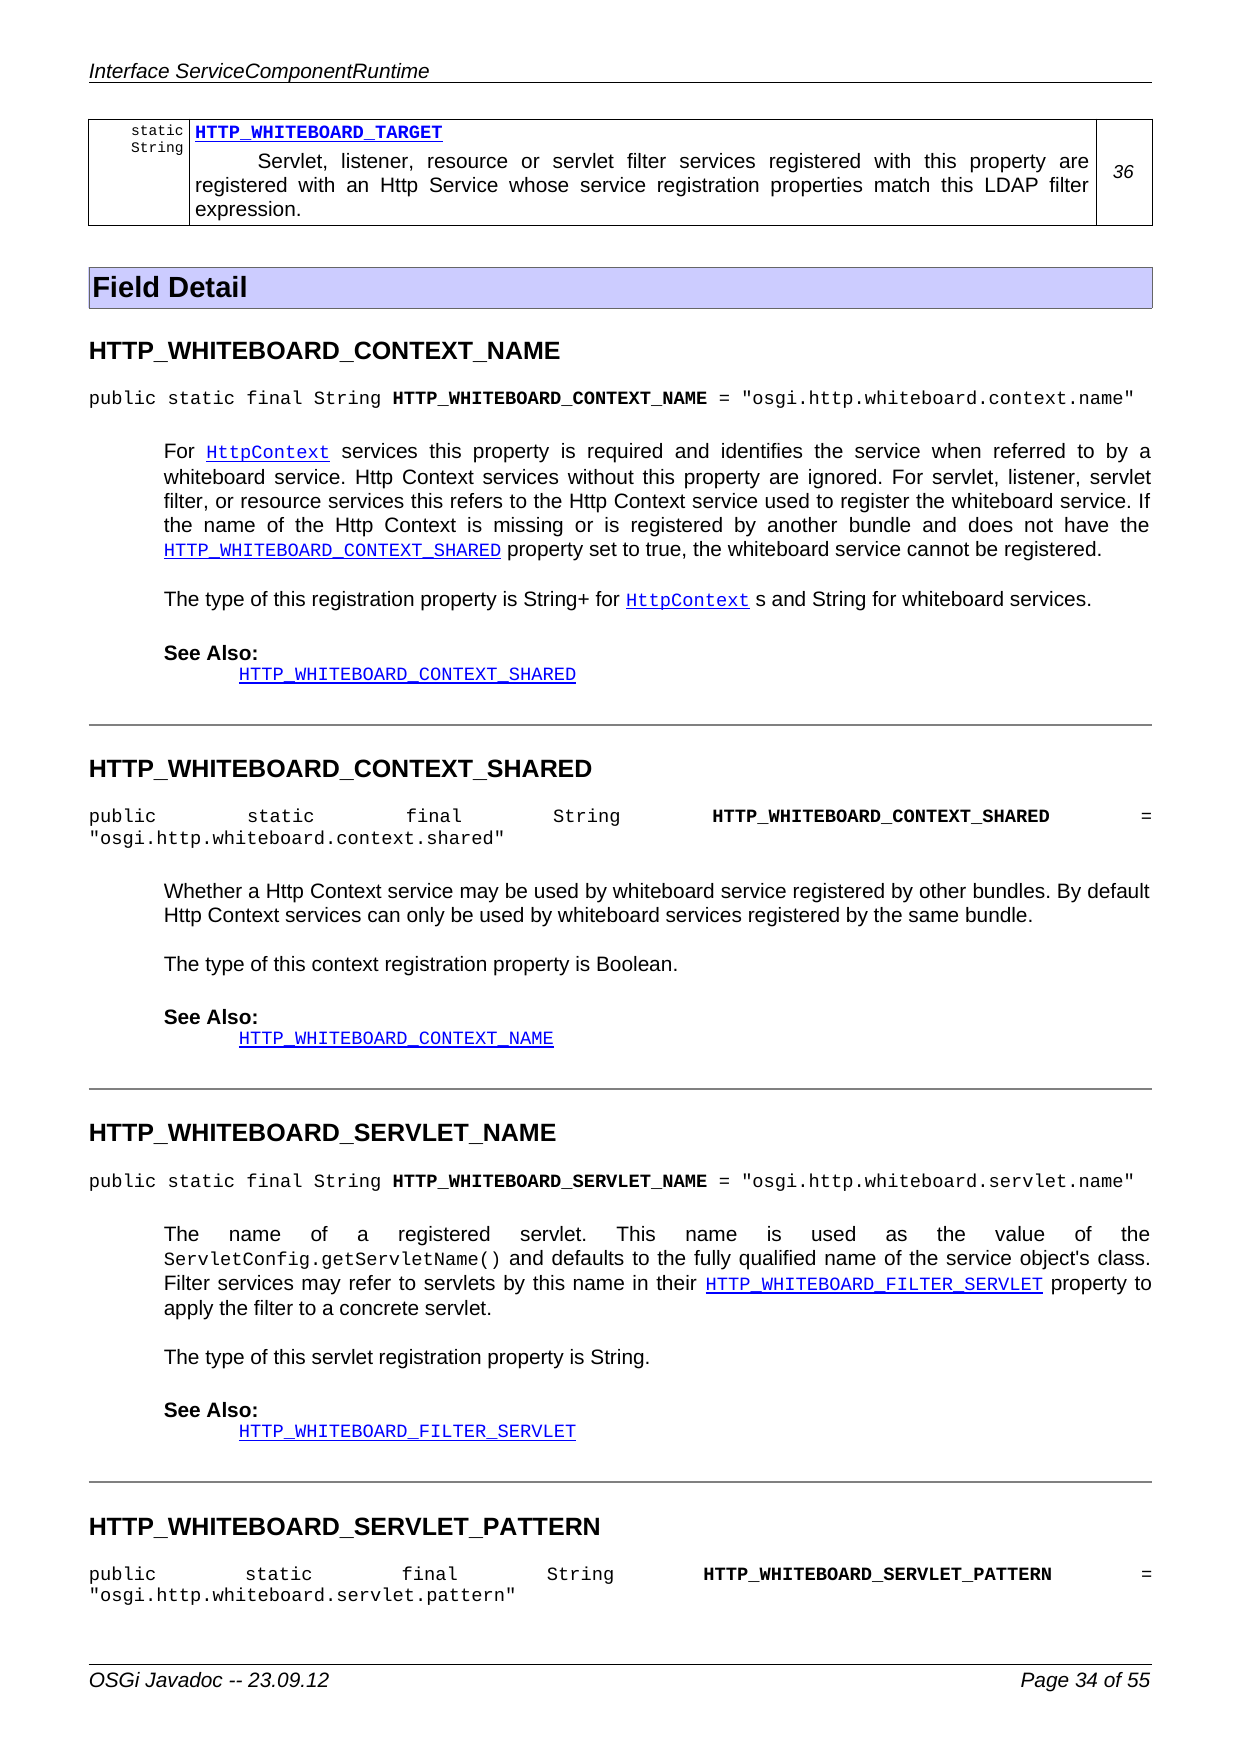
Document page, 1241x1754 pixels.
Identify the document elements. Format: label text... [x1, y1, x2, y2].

text HTTP_WHITEBOARD_CONTEXT_NAME [238, 1029, 1152, 1050]
table_cell [1097, 120, 1152, 225]
subtitle HTTP_WHITEBOARD_CONTEXT_NAME [88, 336, 1152, 365]
table_cell HTTP_WHITEBOARD_TARGET Servlet, listener, resource or servlet filter services registered with this property are registered with an Http Service whose service registration properties match this LDAP filter expression. [190, 120, 1096, 225]
text HTTP_WHITEBOARD_CONTEXT_SHARED [238, 665, 1152, 686]
text The name of a registered servlet. This name is used as the value of the ServletConfig.getServletName() and defaults to the fully qualified name of the service object's class. Filter services may refer to servlets by this name in their HTTP_WHITEBOARD_FILTER_SERVLET property to apply the filter to a concrete servlet. [163, 1222, 1152, 1320]
text public static final String HTTP_WHITEBOARD_CONTEXT_SHARED = "osgi.http.whiteboard.context.shared" [88, 807, 1152, 850]
subtitle Field Detail [90, 268, 1152, 308]
subtitle HTTP_WHITEBOARD_SERVLET_NAME [88, 1118, 1152, 1147]
text public static final String HTTP_WHITEBOARD_SERVLET_PATTERN = "osgi.http.whiteboard.servlet.pattern" [88, 1564, 1152, 1607]
text See Also: [163, 641, 1152, 665]
subtitle HTTP_WHITEBOARD_SERVLET_PATTERN [88, 1512, 1152, 1540]
text For HttpContext services this property is required and identifies the service when referred to by a whiteboard service. Http Context services without this property are ignored. For servlet, listener, servlet filter, or resource services this refers to the Http Context service used to register the whiteboard service. If the name of the Http Context is missing or is registered by another bundle and does not have the HTTP_WHITEBOARD_CONTEXT_SHARED property set to true, the whiteboard service cannot be registered. [163, 439, 1152, 562]
text HTTP_WHITEBOARD_FILTER_SERVLET [238, 1422, 1152, 1443]
table_cell static String [89, 120, 189, 225]
text The type of this registration property is String+ for HttpContext s and String for whiteboard services. [163, 587, 1152, 612]
text public static final String HTTP_WHITEBOARD_CONTEXT_NAME = "osgi.http.whiteboard.context.name" [88, 389, 1152, 410]
text The type of this servlet registration property is String. [163, 1345, 1152, 1369]
text See Also: [163, 1005, 1152, 1029]
text The type of this context registration property is Boolean. [163, 952, 1152, 976]
text public static final String HTTP_WHITEBOARD_SERVLET_NAME = "osgi.http.whiteboard.servlet.name" [88, 1171, 1152, 1193]
text See Also: [163, 1398, 1152, 1422]
subtitle HTTP_WHITEBOARD_CONTEXT_SHARED [88, 754, 1152, 783]
text Whether a Http Context service may be used by whiteboard service registered by other bundles. By default Http Context services can only be used by whiteboard services registered by the same bundle. [163, 879, 1152, 927]
